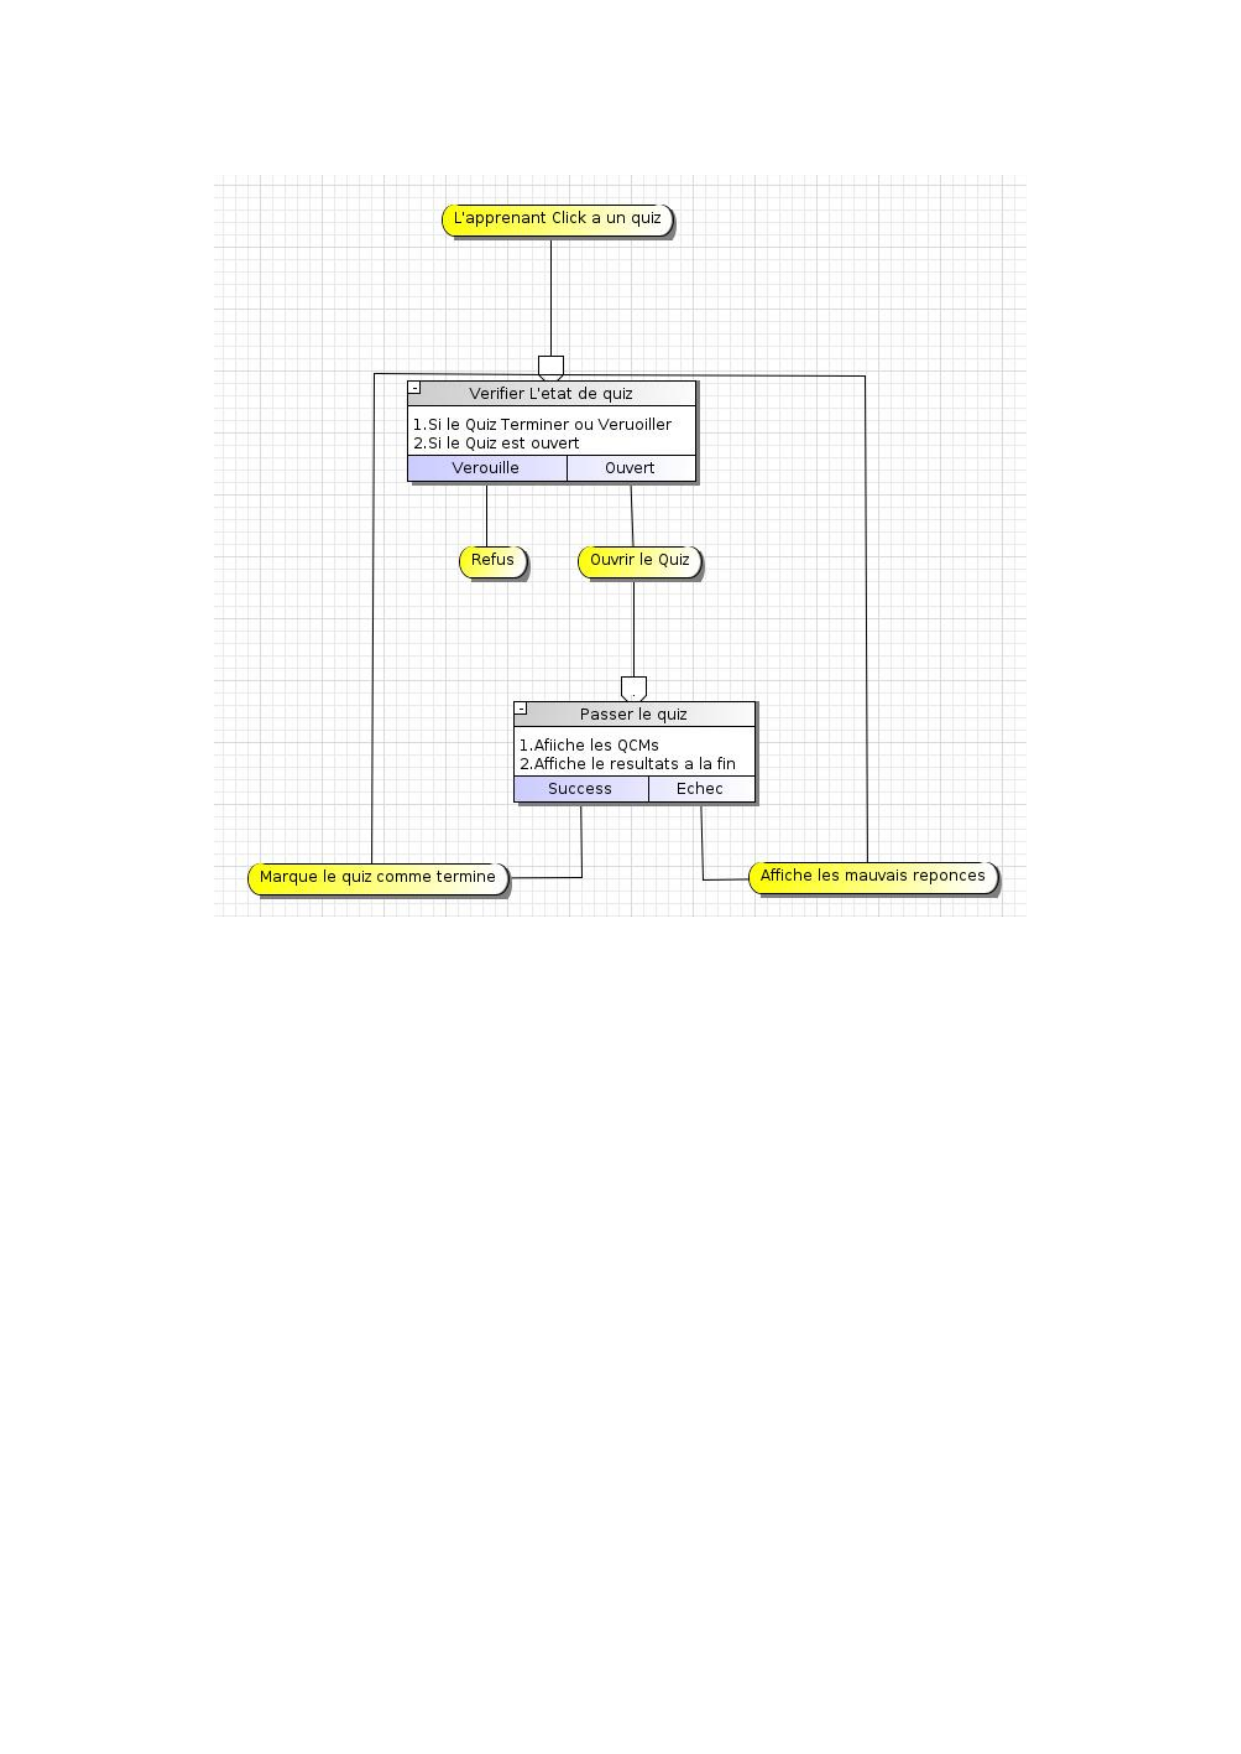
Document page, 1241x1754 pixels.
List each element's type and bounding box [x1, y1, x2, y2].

picture [814, 175, 1027, 917]
